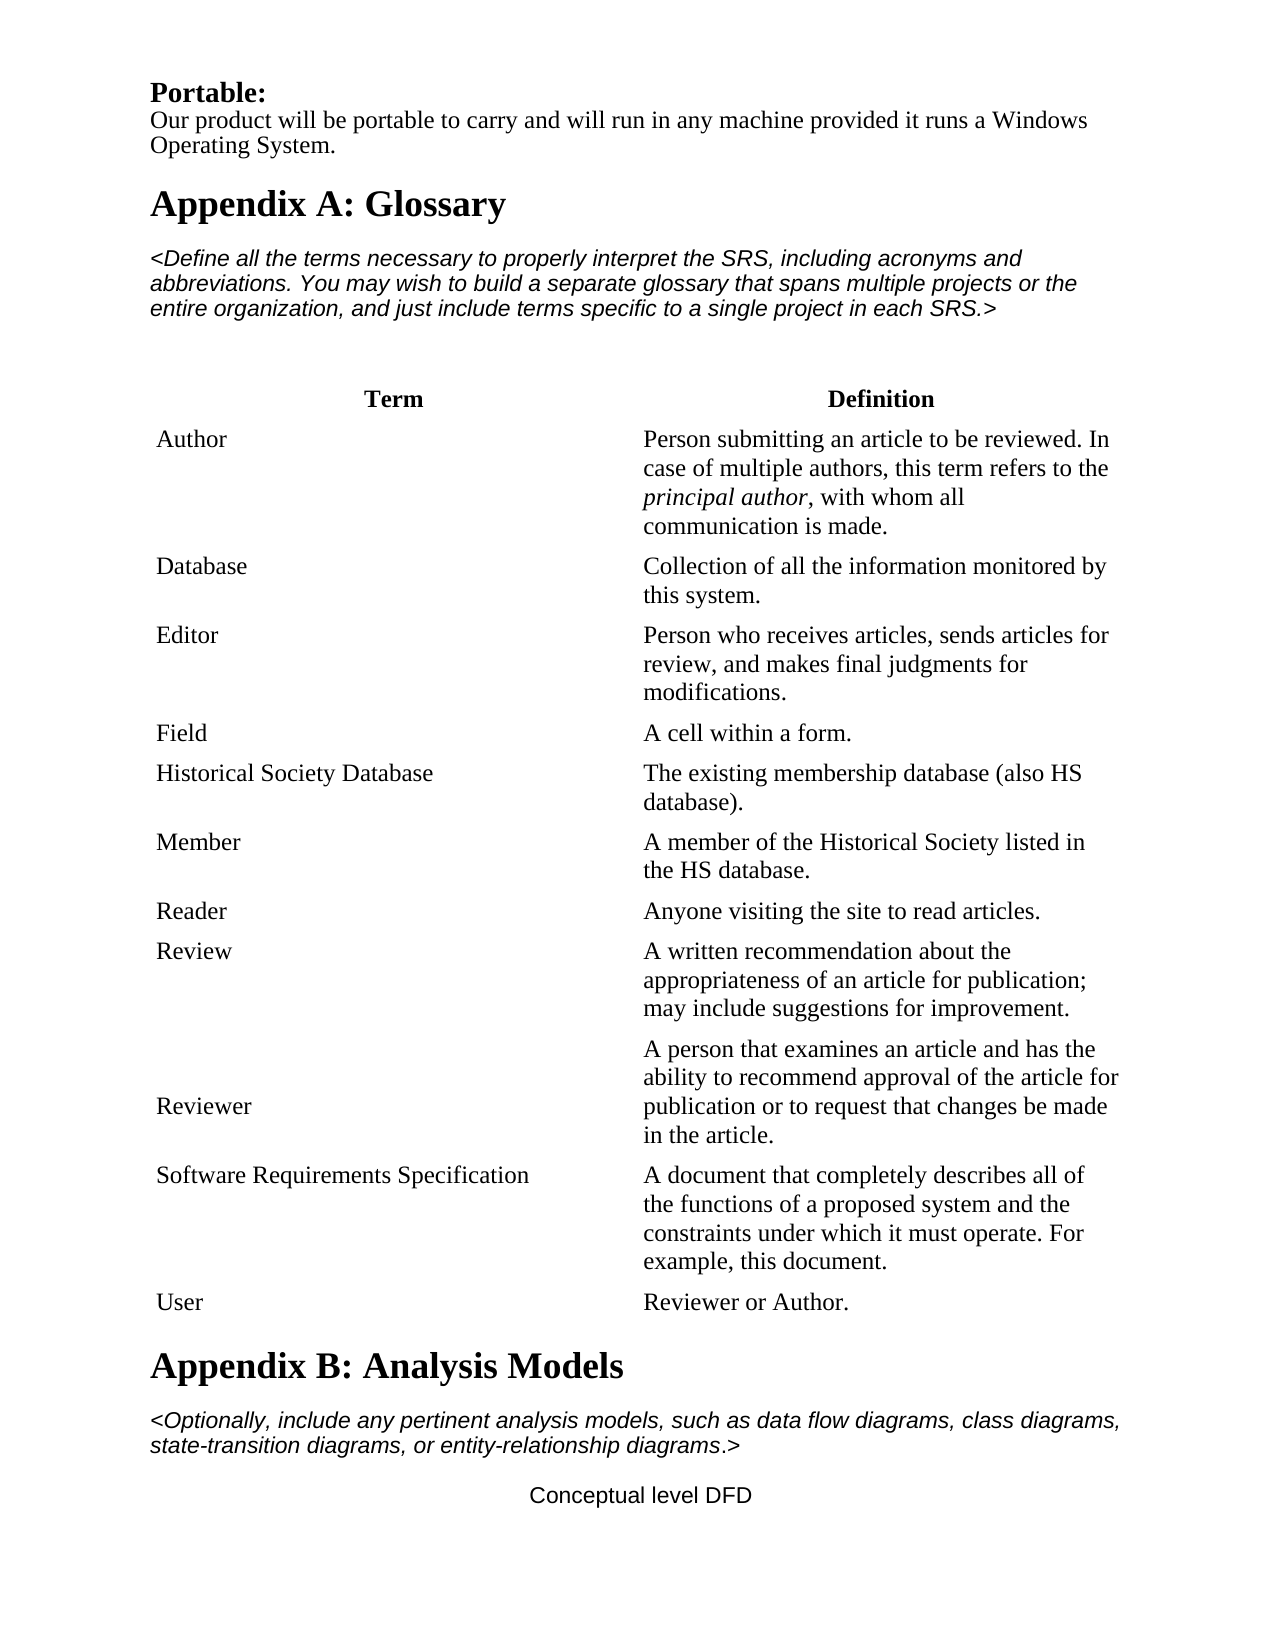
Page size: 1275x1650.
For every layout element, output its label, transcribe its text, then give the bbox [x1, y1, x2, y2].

table_cell Reader [150, 890, 637, 930]
table_cell Historical Society Database [150, 752, 637, 821]
table_cell A member of the Historical Society listed in the HS database. [638, 821, 1125, 890]
table_cell Reviewer [150, 1028, 637, 1154]
table_cell A cell within a form. [638, 712, 1125, 752]
text <Optionally, include any pertinent analysis models, such as data flow diagrams, class diagrams, state-transition diagrams, or entity-relationship diagrams.> [150, 1408, 1125, 1458]
table_cell Author [150, 419, 637, 545]
table_cell Person submitting an article to be reviewed. In case of multiple authors, this term refers to the principal author, with whom all communication is made. [638, 419, 1125, 545]
text Appendix A: Glossary [150, 196, 1125, 221]
table_cell The existing membership database (also HS database). [638, 752, 1125, 821]
text Conceptual level DFD [150, 1483, 1125, 1508]
text <Define all the terms necessary to properly interpret the SRS, including acronyms and abbreviations. You may wish to build a separate glossary that spans multiple projects or the entire organization, and just include terms specific to a single project in each SRS.> [150, 246, 1125, 321]
table_header Term [150, 379, 637, 419]
table_cell Software Requirements Specification [150, 1154, 637, 1281]
table_cell Editor [150, 614, 637, 712]
table_header Definition [638, 379, 1125, 419]
table_cell Field [150, 712, 637, 752]
text Our product will be portable to carry and will run in any machine provided it runs a Windows Operating System. [150, 108, 1125, 158]
table_cell Collection of all the information monitored by this system. [638, 545, 1125, 614]
table_cell A document that completely describes all of the functions of a proposed system and the constraints under which it must operate. For example, this document. [638, 1154, 1125, 1281]
table_cell Review [150, 930, 637, 1028]
text Portable: [150, 75, 1125, 108]
table_cell Person who receives articles, sends articles for review, and makes final judgments for modifications. [638, 614, 1125, 712]
table_cell Database [150, 545, 637, 614]
table_cell User [150, 1281, 637, 1321]
table_cell Reviewer or Author. [638, 1281, 1125, 1321]
table_cell A person that examines an article and has the ability to recommend approval of the article for publication or to request that changes be made in the article. [638, 1028, 1125, 1154]
text Appendix B: Analysis Models [150, 1358, 1125, 1383]
table_cell Member [150, 821, 637, 890]
table_cell Anyone visiting the site to read articles. [638, 890, 1125, 930]
table_cell A written recommendation about the appropriateness of an article for publication; may include suggestions for improvement. [638, 930, 1125, 1028]
